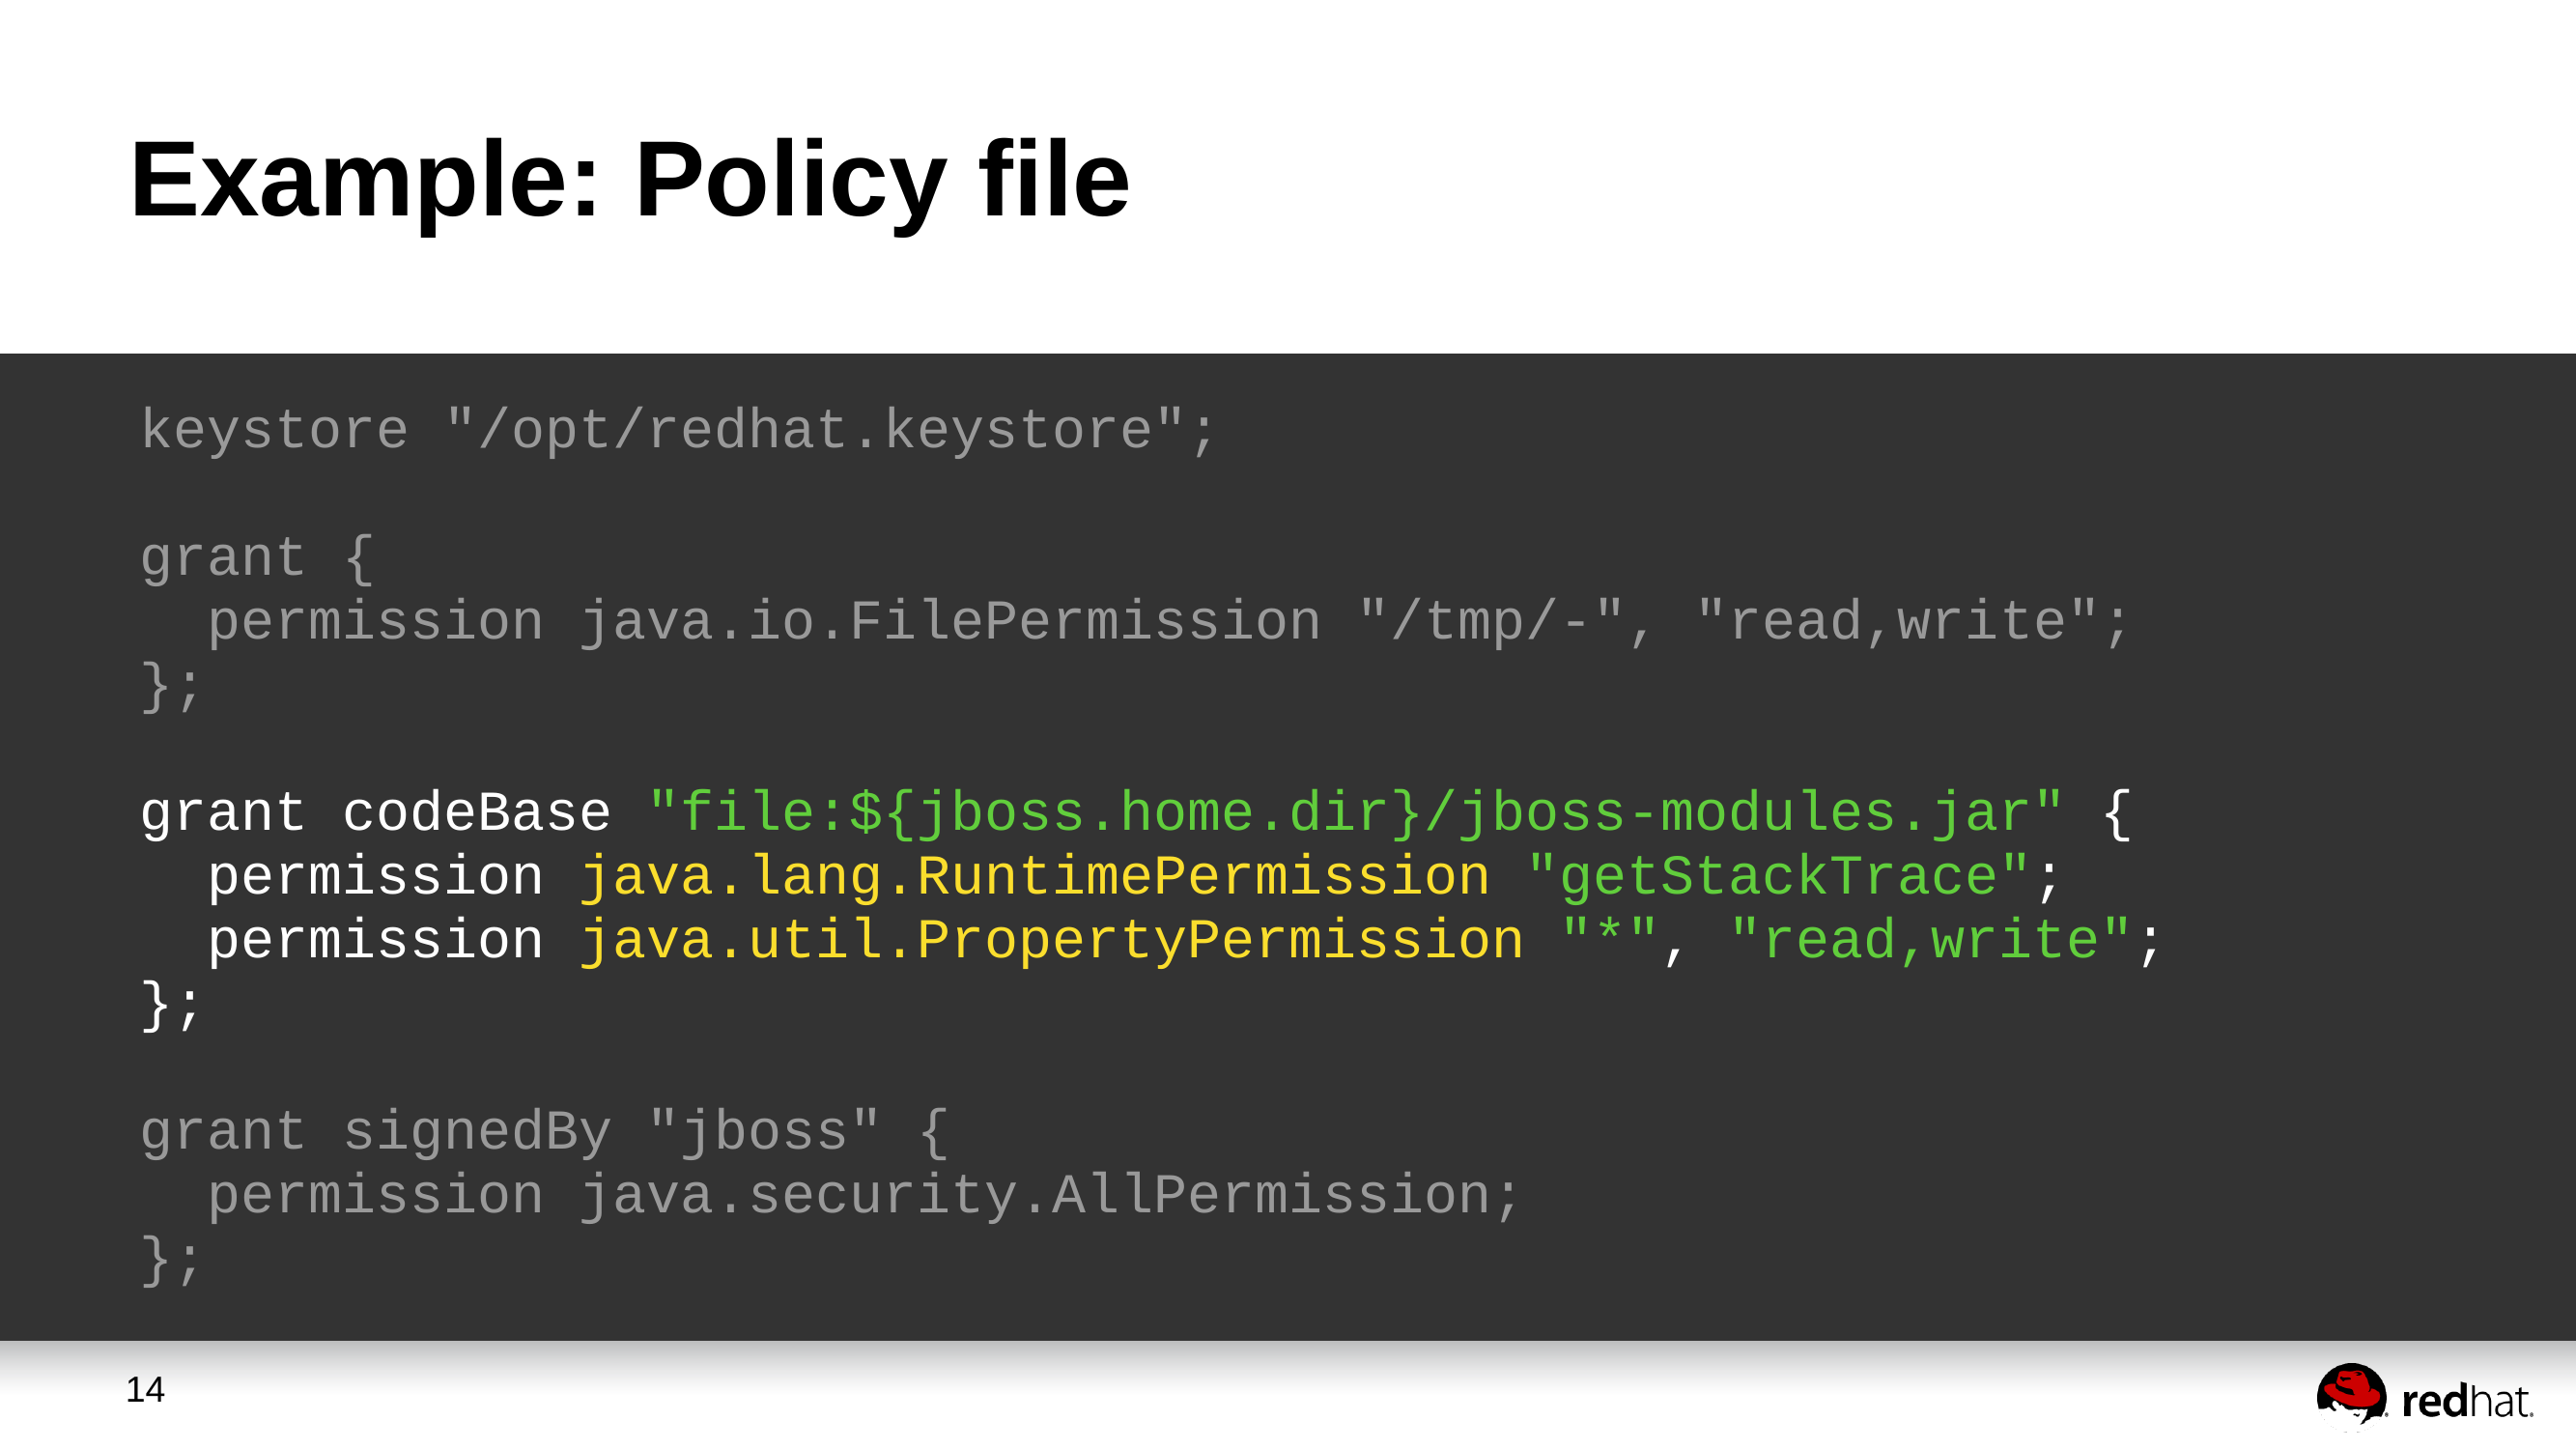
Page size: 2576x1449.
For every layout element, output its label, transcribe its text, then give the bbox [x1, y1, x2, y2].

title Example: Policy file [128, 57, 2448, 300]
text_box keystore "/opt/redhat.keystore"; grant { permission java.io.FilePermission "/tmp/-", "read,write"; }; grant codeBase "file:${jboss.home.dir}/jboss-modules.jar" { permission java.lang.RuntimePermission "getStackTrace"; permission java.util.PropertyPermission "*", "read,write"; }; grant signedBy "jboss" { permission java.security.AllPermission; }; [0, 354, 2576, 1341]
picture [0, 1341, 2576, 1445]
